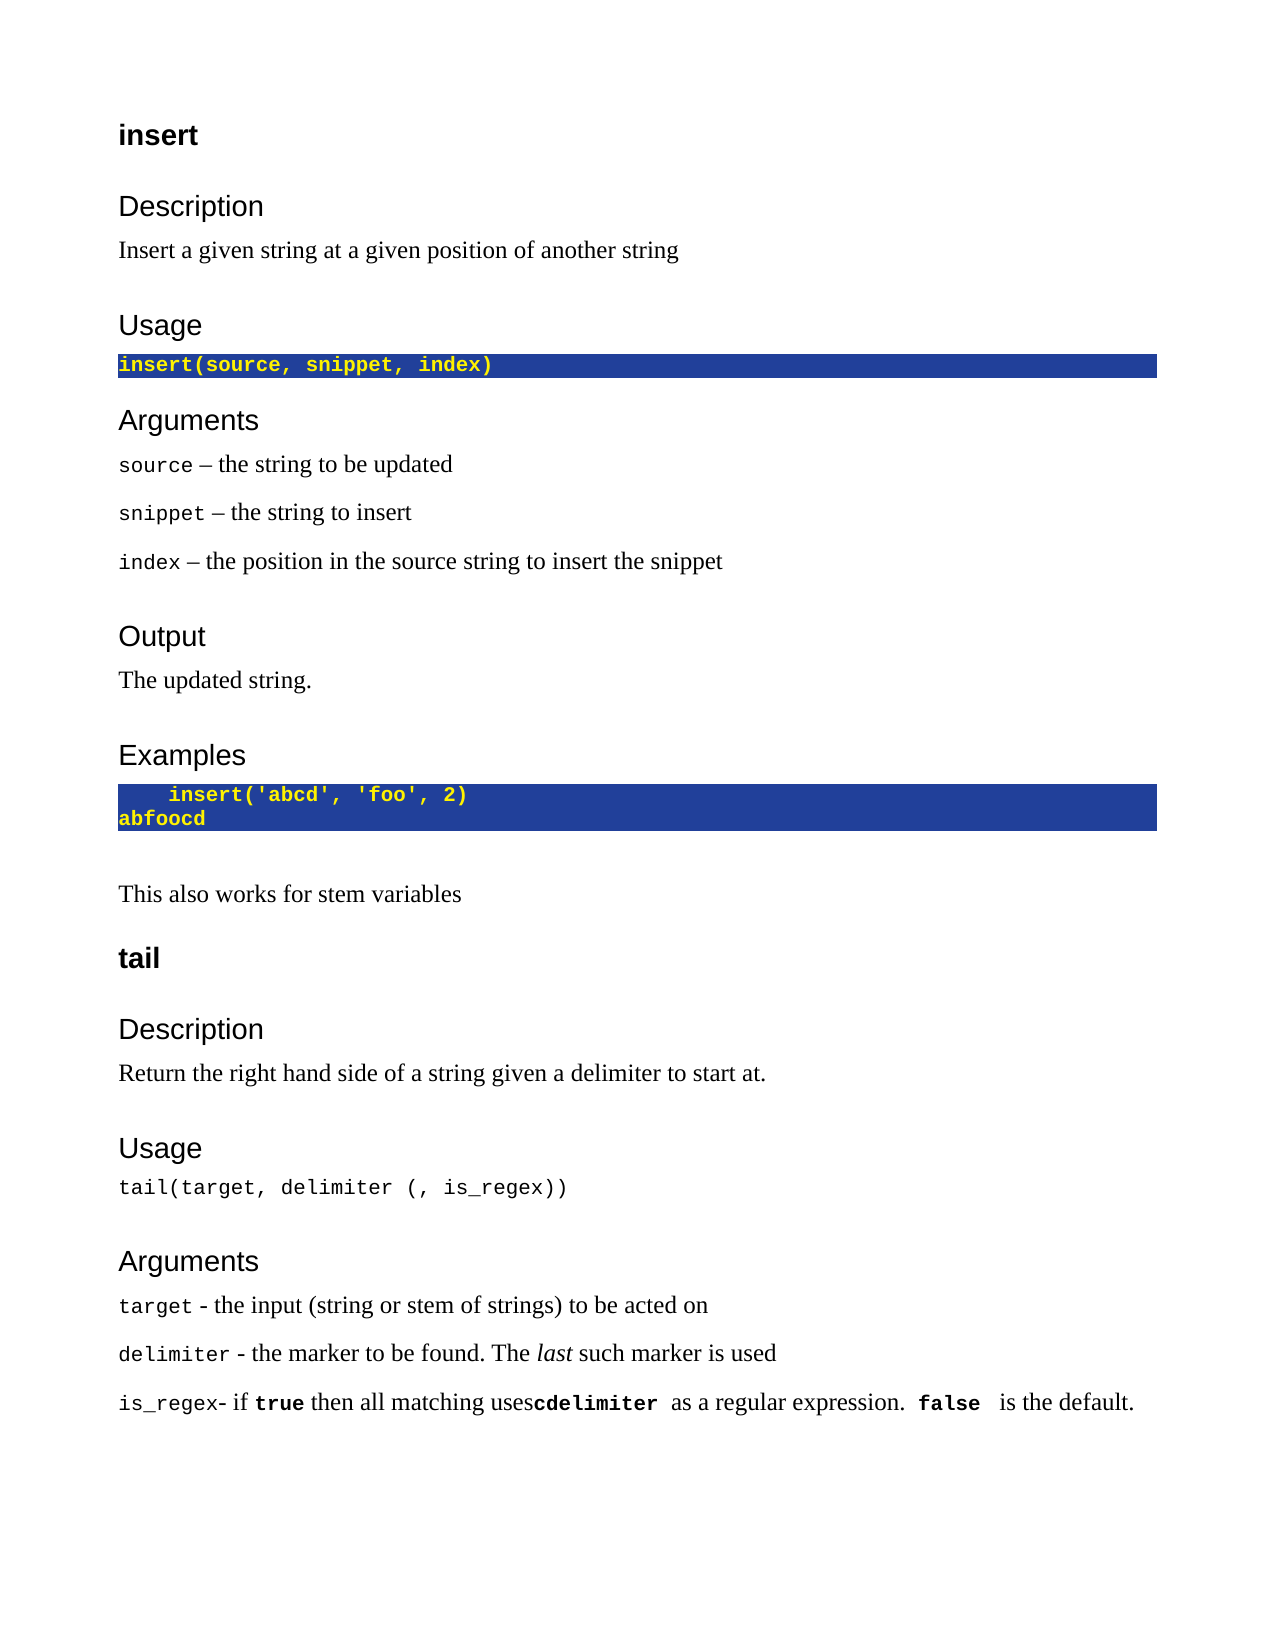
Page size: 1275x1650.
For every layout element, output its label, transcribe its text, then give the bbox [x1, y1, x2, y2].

subtitle Usage [118, 1131, 1157, 1164]
subtitle insert [118, 118, 1157, 152]
text Return the right hand side of a string given a delimiter to start at. [118, 1058, 1157, 1087]
text delimiter - the marker to be found. The last such marker is used [118, 1338, 1157, 1368]
text target - the input (string or stem of strings) to be acted on [118, 1290, 1157, 1319]
text Insert a given string at a given position of another string [118, 235, 1157, 264]
text source – the string to be updated [118, 449, 1157, 478]
subtitle Usage [118, 308, 1157, 342]
text insert(source, snippet, index) [118, 354, 1157, 378]
subtitle Examples [118, 738, 1157, 772]
subtitle Arguments [118, 403, 1157, 436]
subtitle Arguments [118, 1244, 1157, 1277]
subtitle Output [118, 619, 1157, 653]
text tail(target, delimiter (, is_regex)) [118, 1177, 1157, 1201]
text snippet – the string to insert [118, 497, 1157, 527]
subtitle Description [118, 1012, 1157, 1046]
text index – the position in the source string to insert the snippet [118, 546, 1157, 575]
subtitle tail [118, 941, 1157, 975]
text insert('abcd', 'foo', 2) [118, 784, 1157, 808]
text is_regex- if true then all matching usescdelimiter as a regular expression. false is the default. [118, 1387, 1157, 1417]
text abfoocd [118, 808, 1157, 831]
subtitle Description [118, 189, 1157, 223]
text This also works for stem variables [118, 879, 1157, 908]
text The updated string. [118, 665, 1157, 694]
